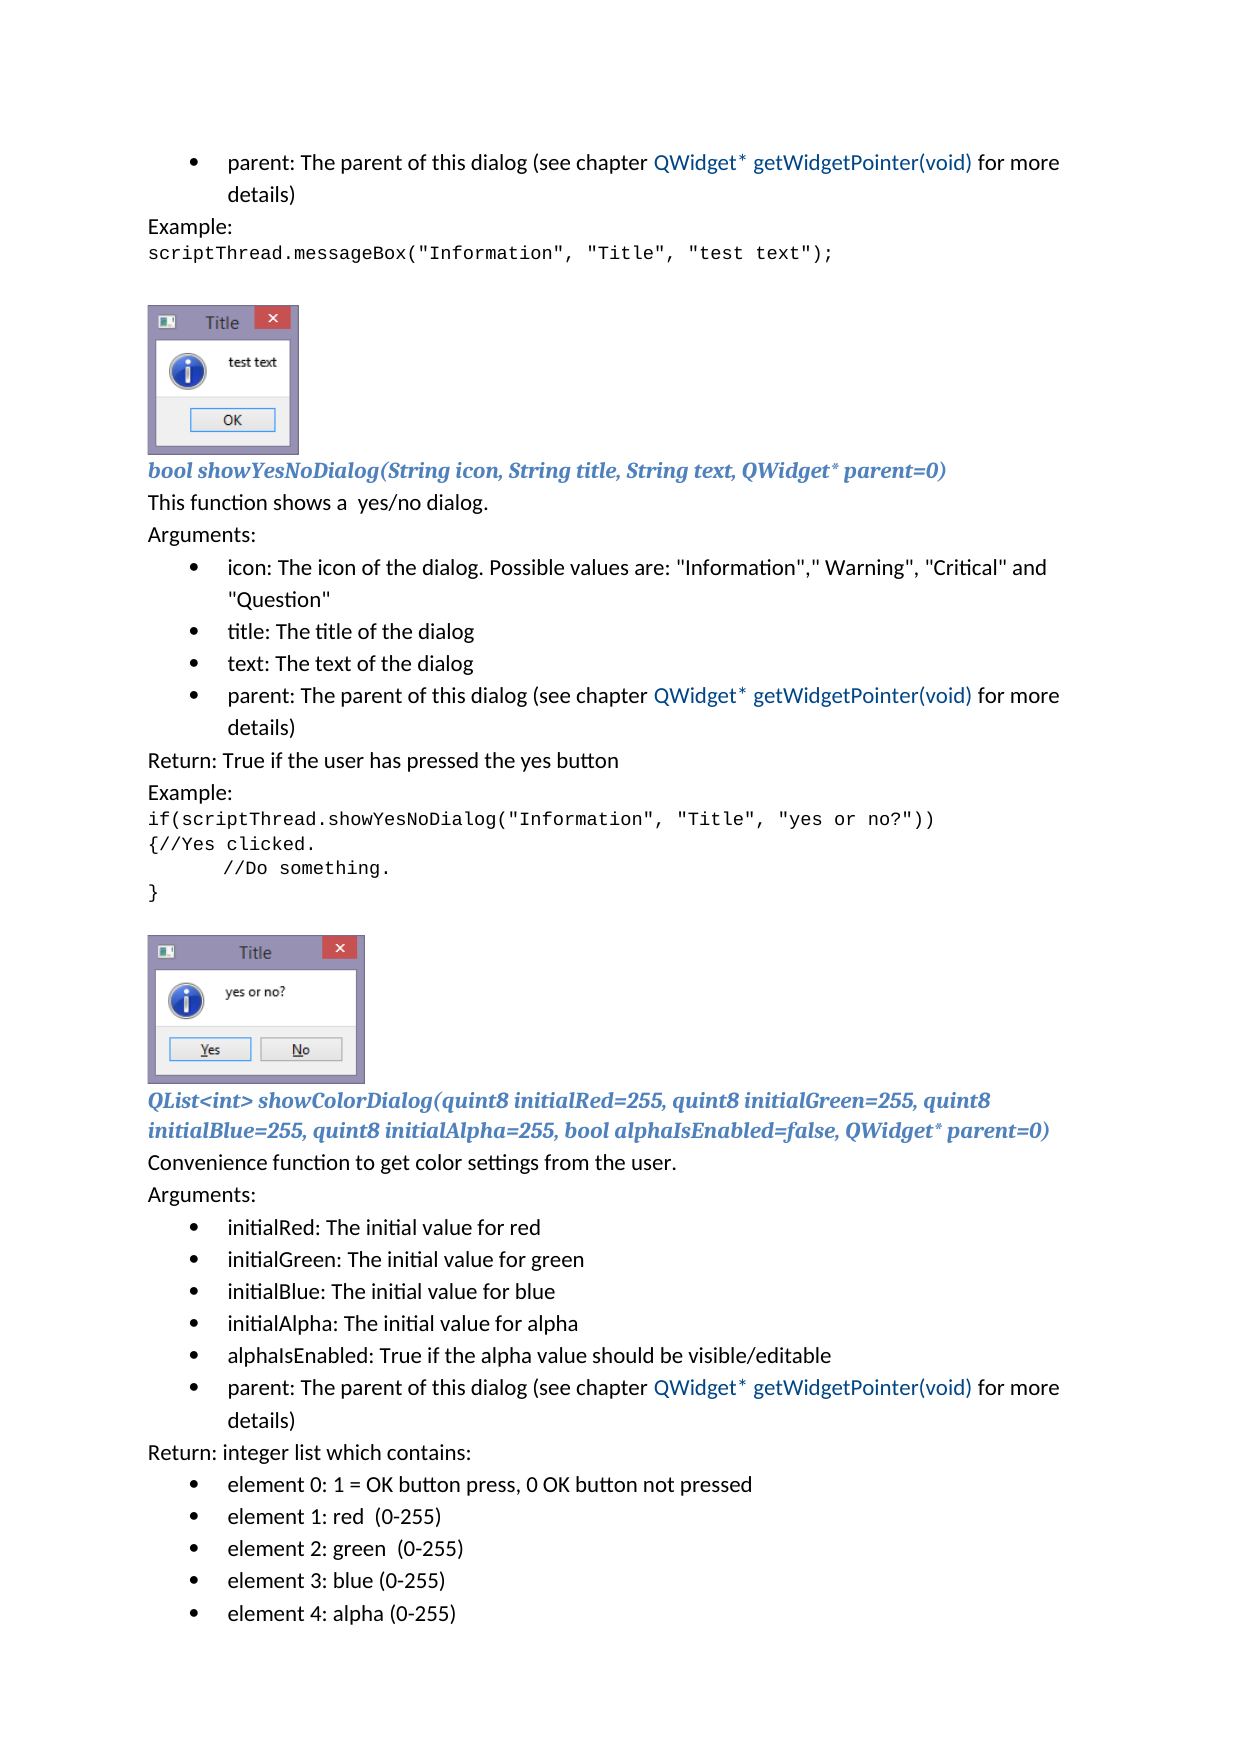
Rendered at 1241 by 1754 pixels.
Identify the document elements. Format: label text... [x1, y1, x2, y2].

list parent: The parent of this dialog (see chapter QWidget* getWidgetPointer(void) for more details) [190, 681, 1093, 742]
list icon: The icon of the dialog. Possible values are: "Information"," Warning", "Critical" and "Question" [190, 553, 1093, 613]
text //Do something. [148, 859, 1093, 880]
list alphaIsEnabled: True if the alpha value should be visible/editable [190, 1341, 1093, 1369]
text Convenience function to get color settings from the user. [148, 1148, 1093, 1176]
text Example: [148, 212, 1093, 240]
text scriptThread.messageBox("Information", "Title", "test text"); [148, 244, 1093, 265]
list element 2: green (0-255) [190, 1534, 1093, 1562]
list initialBlue: The initial value for blue [190, 1277, 1093, 1305]
subtitle QList<int> showColorDialog(quint8 initialRed=255, quint8 initialGreen=255, quint8 initialBlue=255, quint8 initialAlpha=255, bool alphaIsEnabled=false, QWidget* parent=0) [148, 911, 1093, 1144]
list text: The text of the dialog [190, 649, 1093, 677]
list parent: The parent of this dialog (see chapter QWidget* getWidgetPointer(void) for more details) [190, 1373, 1093, 1434]
list element 3: blue (0-255) [190, 1567, 1093, 1595]
text Arguments: [148, 520, 1093, 548]
subtitle bool showYesNoDialog(String icon, String title, String text, QWidget* parent=0) [148, 455, 1093, 484]
text Example: [148, 778, 1093, 806]
list title: The title of the dialog [190, 617, 1093, 645]
text {//Yes clicked. [148, 834, 1093, 856]
text Arguments: [148, 1180, 1093, 1208]
list element 0: 1 = OK button press, 0 OK button not pressed [190, 1470, 1093, 1498]
list initialRed: The initial value for red [190, 1213, 1093, 1241]
list element 4: alpha (0-255) [190, 1599, 1093, 1627]
text This function shows a yes/no dialog. [148, 488, 1093, 516]
list initialGreen: The initial value for green [190, 1245, 1093, 1273]
list element 1: red (0-255) [190, 1502, 1093, 1530]
list Return: integer list which contains: [148, 1438, 1093, 1466]
list parent: The parent of this dialog (see chapter QWidget* getWidgetPointer(void) for more details) [190, 148, 1093, 208]
text } [148, 883, 1093, 904]
list initialAlpha: The initial value for alpha [190, 1309, 1093, 1337]
text if(scriptThread.showYesNoDialog("Information", "Title", "yes or no?")) [148, 810, 1093, 831]
picture [147, 305, 299, 455]
picture [147, 935, 365, 1084]
list Return: True if the user has pressed the yes button [148, 746, 1093, 774]
